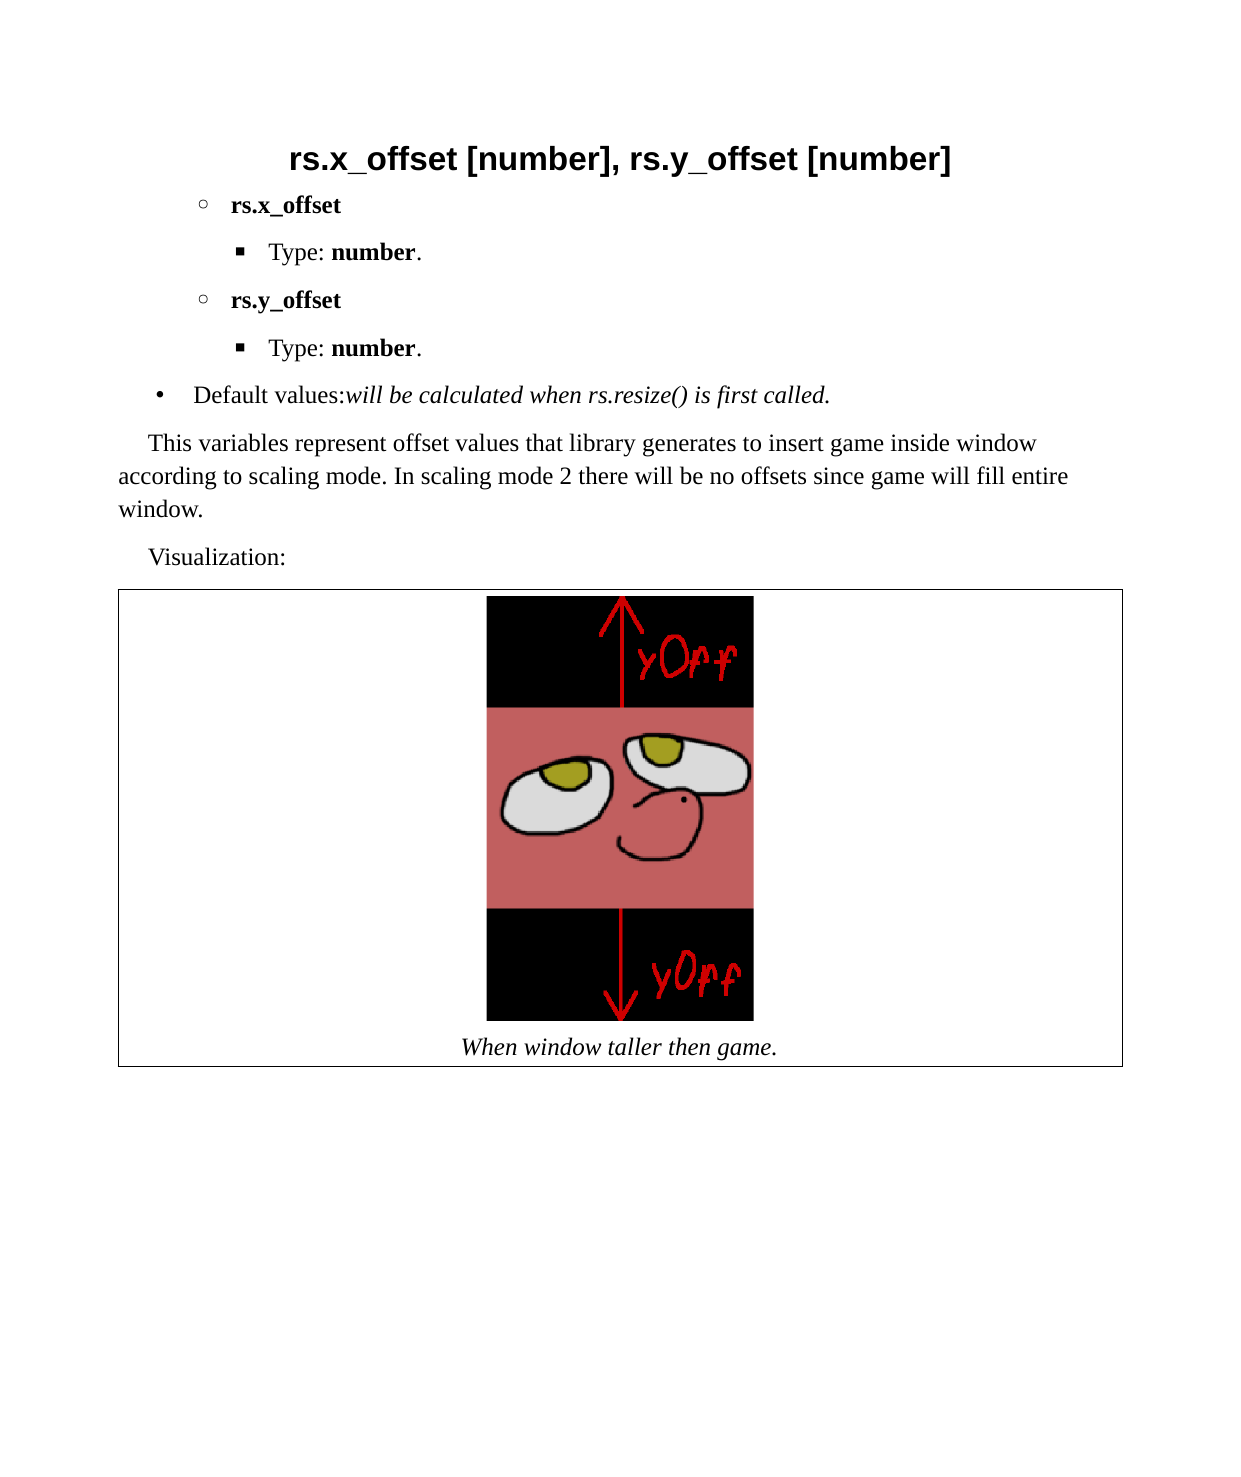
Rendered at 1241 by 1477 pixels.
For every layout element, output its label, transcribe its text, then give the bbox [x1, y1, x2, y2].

text This variables represent offset values that library generates to insert game inside window according to scaling mode. In scaling mode 2 there will be no offsets since game will fill entire window. [118, 428, 1122, 523]
table_cell When window taller then game. [119, 1026, 1122, 1066]
list Default values:will be calculated when rs.resize() is first called. [156, 380, 1122, 409]
subtitle rs.x_offset [number], rs.y_offset [number] [118, 139, 1122, 177]
table_header [119, 590, 1122, 1026]
list rs.x_offset [193, 190, 1122, 219]
list rs.y_offset [193, 285, 1122, 314]
text Visualization: [118, 542, 1122, 570]
picture [486, 596, 754, 1021]
list Type: number. [231, 333, 1122, 361]
list Type: number. [231, 237, 1122, 266]
